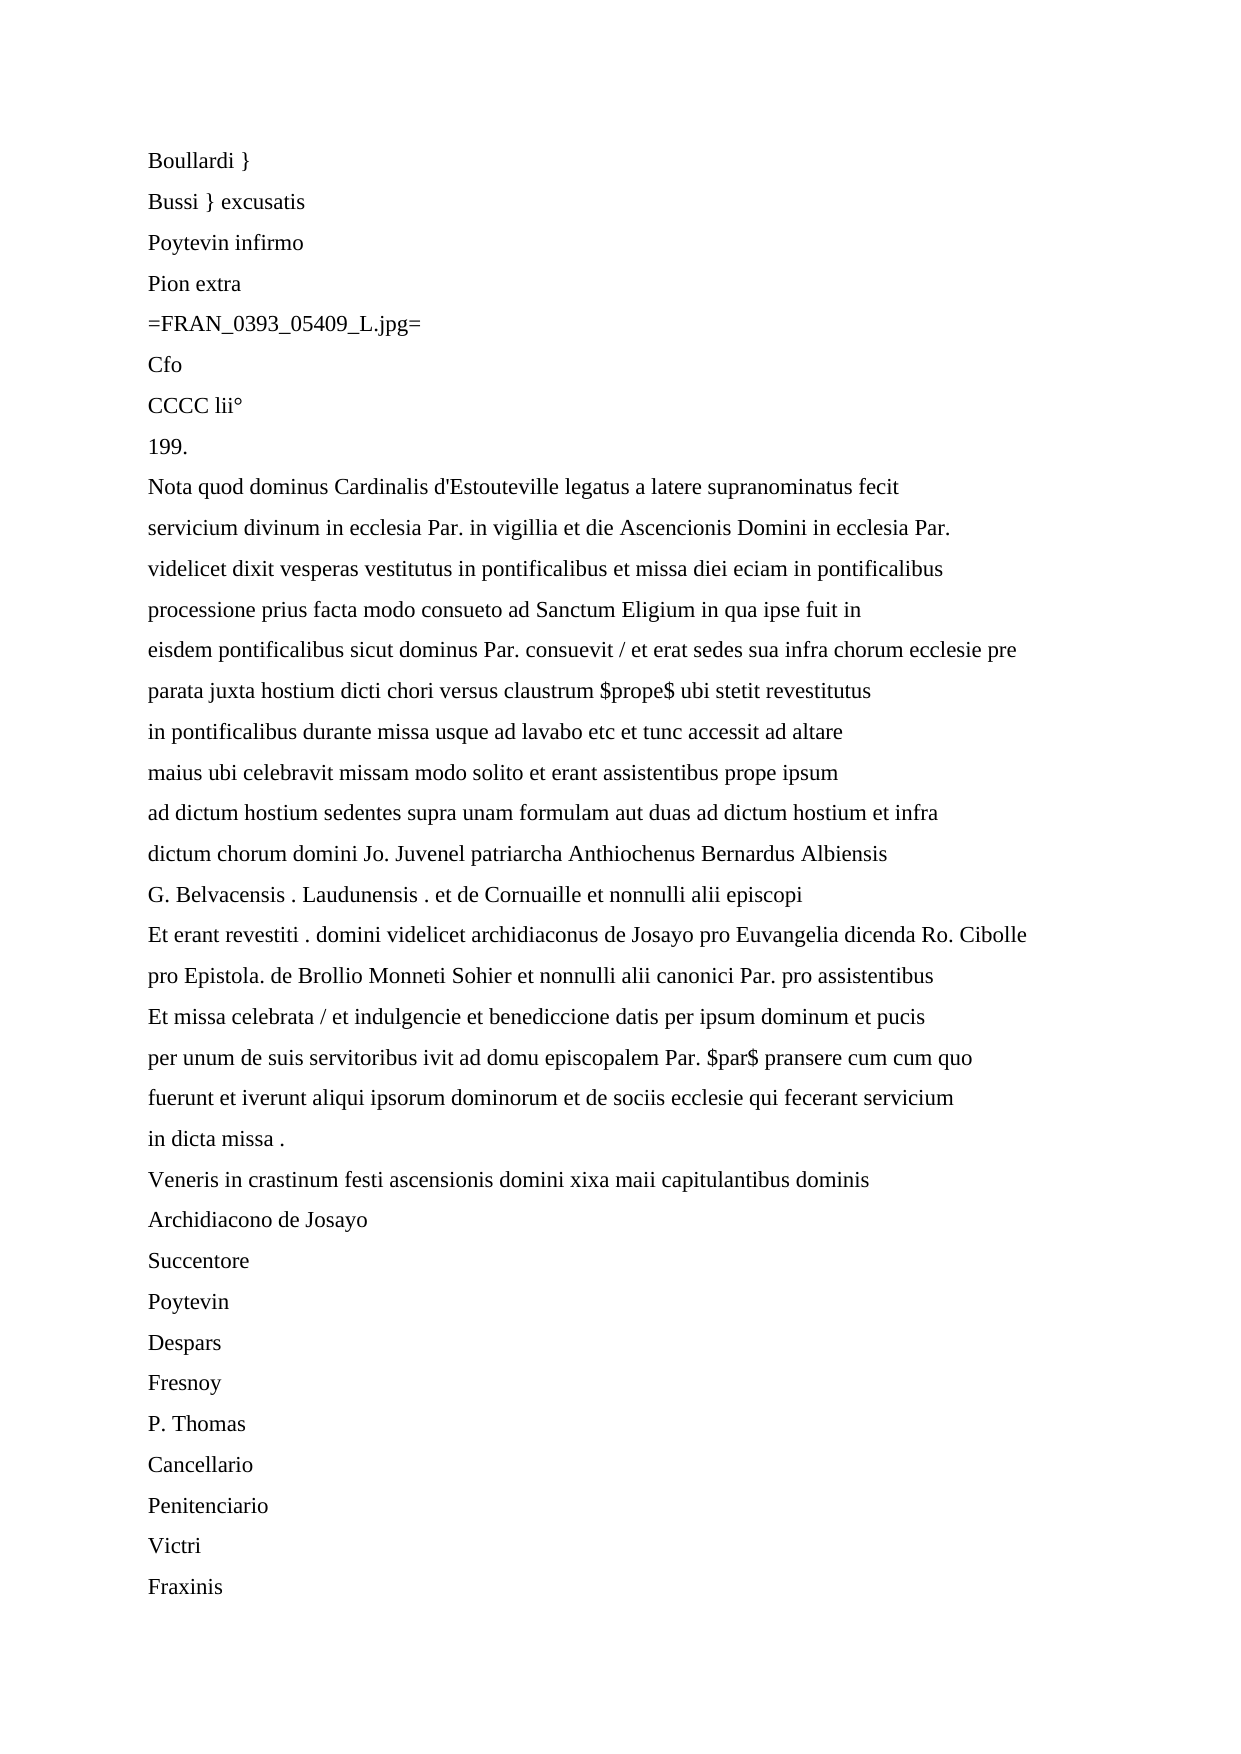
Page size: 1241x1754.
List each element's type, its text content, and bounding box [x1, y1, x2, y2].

text Fresnoy [148, 1369, 1093, 1396]
text in pontificalibus durante missa usque ad lavabo etc et tunc accessit ad altare [148, 718, 1093, 744]
text eisdem pontificalibus sicut dominus Par. consuevit / et erat sedes sua infra chorum ecclesie pre [148, 636, 1093, 663]
text Veneris in crastinum festi ascensionis domini xixa maii capitulantibus dominis [148, 1166, 1093, 1192]
text in dicta missa . [148, 1125, 1093, 1151]
text Poytevin [148, 1288, 1093, 1314]
text Boullardi } [148, 148, 1093, 174]
text P. Thomas [148, 1410, 1093, 1437]
text videlicet dixit vesperas vestitutus in pontificalibus et missa diei eciam in pontificalibus [148, 555, 1093, 581]
text Penitenciario [148, 1492, 1093, 1518]
text Bussi } excusatis [148, 188, 1093, 215]
text fuerunt et iverunt aliqui ipsorum dominorum et de sociis ecclesie qui fecerant servicium [148, 1084, 1093, 1111]
text 199. [148, 433, 1093, 459]
text Despars [148, 1329, 1093, 1355]
text Succentore [148, 1247, 1093, 1274]
text Pion extra [148, 270, 1093, 296]
text Et erant revestiti . domini videlicet archidiaconus de Josayo pro Euvangelia dicenda Ro. Cibolle [148, 921, 1093, 948]
text G. Belvacensis . Laudunensis . et de Cornuaille et nonnulli alii episcopi [148, 881, 1093, 907]
text CCCC lii° [148, 392, 1093, 418]
text per unum de suis servitoribus ivit ad domu episcopalem Par. $par$ pransere cum cum quo [148, 1044, 1093, 1070]
text pro Epistola. de Brollio Monneti Sohier et nonnulli alii canonici Par. pro assistentibus [148, 962, 1093, 988]
text dictum chorum domini Jo. Juvenel patriarcha Anthiochenus Bernardus Albiensis [148, 840, 1093, 866]
text =FRAN_0393_05409_L.jpg= [148, 311, 1093, 337]
text Poytevin infirmo [148, 229, 1093, 255]
text Archidiacono de Josayo [148, 1207, 1093, 1233]
text parata juxta hostium dicti chori versus claustrum $prope$ ubi stetit revestitutus [148, 677, 1093, 703]
text Et missa celebrata / et indulgencie et benediccione datis per ipsum dominum et pucis [148, 1003, 1093, 1029]
text servicium divinum in ecclesia Par. in vigillia et die Ascencionis Domini in ecclesia Par. [148, 514, 1093, 541]
text Fraxinis [148, 1573, 1093, 1599]
text processione prius facta modo consueto ad Sanctum Eligium in qua ipse fuit in [148, 596, 1093, 622]
text maius ubi celebravit missam modo solito et erant assistentibus prope ipsum [148, 758, 1093, 785]
text ad dictum hostium sedentes supra unam formulam aut duas ad dictum hostium et infra [148, 799, 1093, 826]
text Cancellario [148, 1451, 1093, 1477]
text Cfo [148, 351, 1093, 378]
text Victri [148, 1532, 1093, 1559]
text Nota quod dominus Cardinalis d'Estouteville legatus a latere supranominatus fecit [148, 473, 1093, 500]
